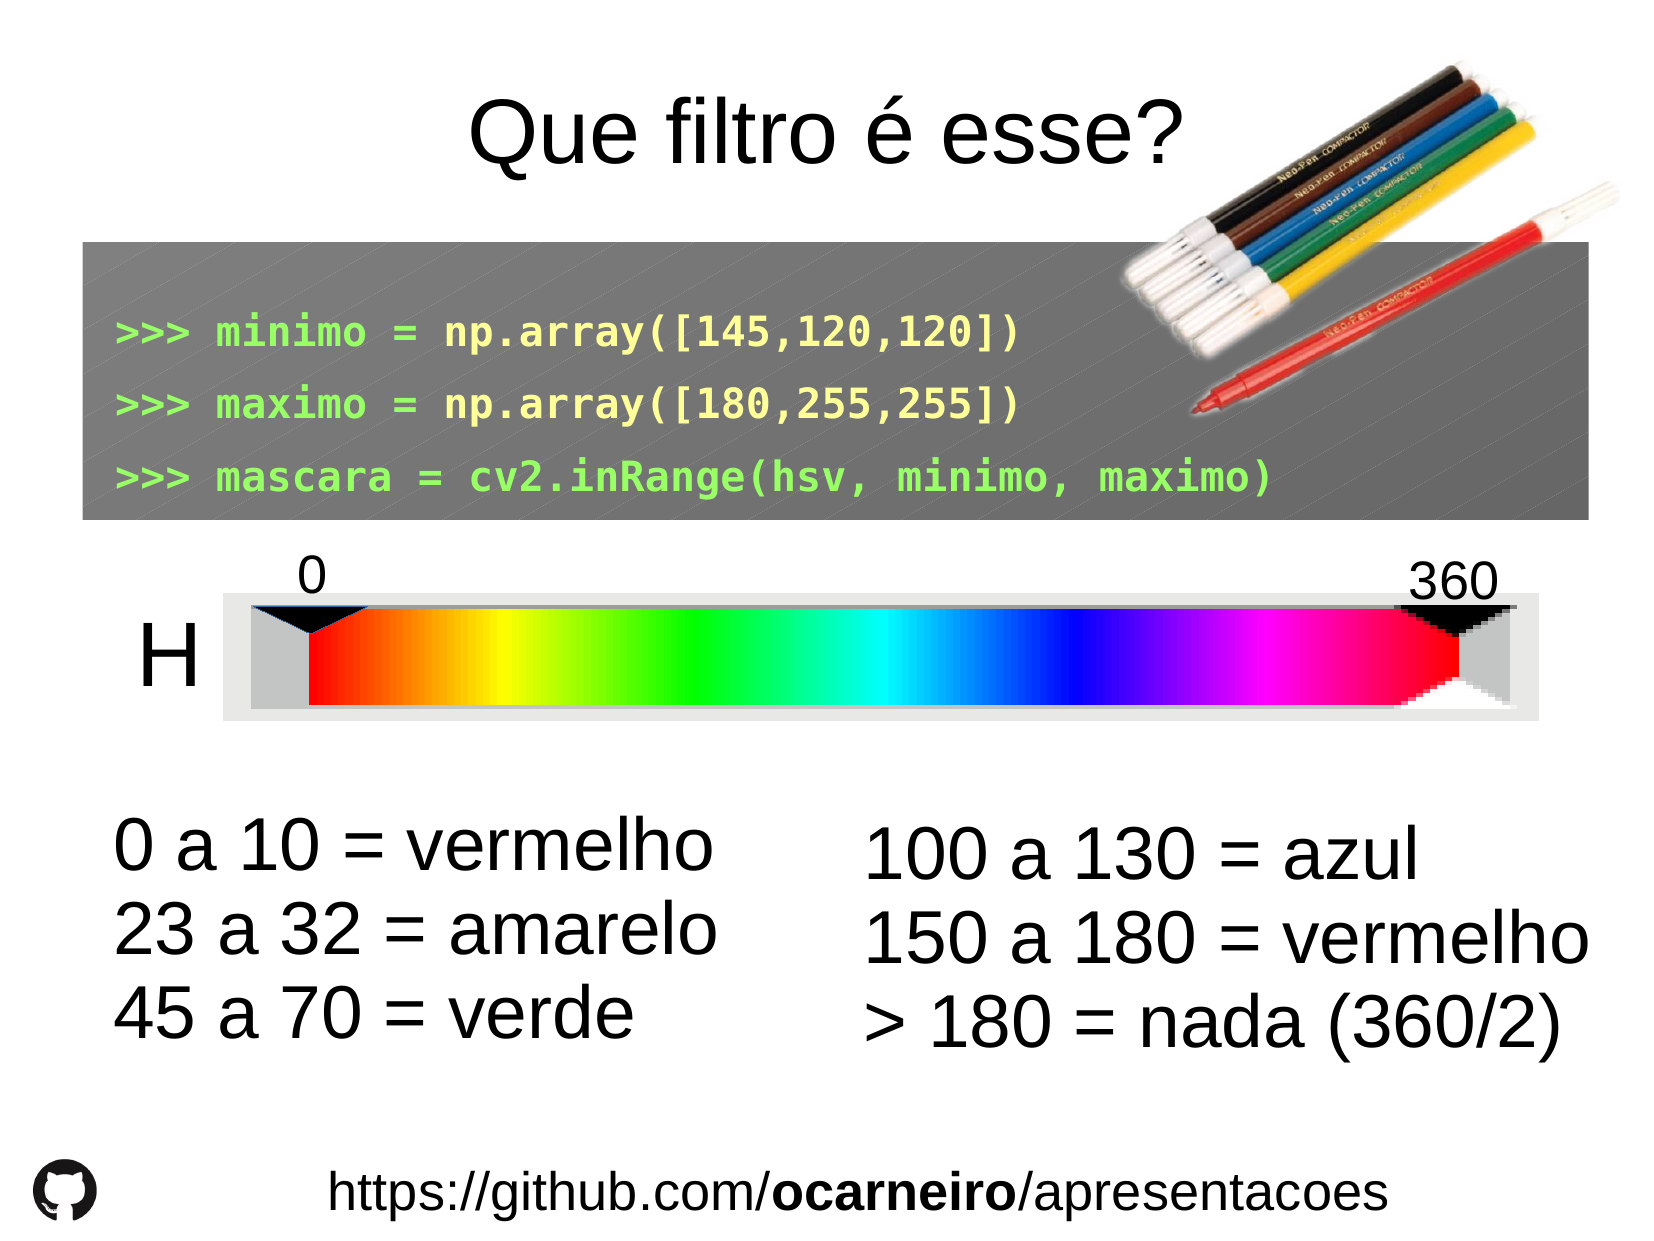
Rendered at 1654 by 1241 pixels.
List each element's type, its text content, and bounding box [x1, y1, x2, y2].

text_box H [121, 595, 218, 714]
picture [29, 1157, 99, 1223]
text_box [83, 242, 1085, 520]
text_box 0 [282, 537, 343, 613]
text_box 360 [1394, 542, 1515, 619]
picture [223, 593, 1539, 721]
text_box >>> minimo = np.array([145,120,120]) >>> maximo = np.array([180,255,255]) >>> mascara = cv2.inRange(hsv, minimo, maximo) [100, 275, 1554, 703]
text_box 0 a 10 = vermelho 23 a 32 = amarelo 45 a 70 = verde [98, 795, 739, 1081]
text_box 100 a 130 = azul 150 a 180 = vermelho > 180 = nada (360/2) [848, 804, 1635, 1109]
text_box https://github.com/ocarneiro/apresentacoes [106, 1153, 1612, 1241]
title Que filtro é esse? [82, 49, 1085, 214]
text_box [253, 606, 368, 634]
picture [1085, 0, 1654, 522]
